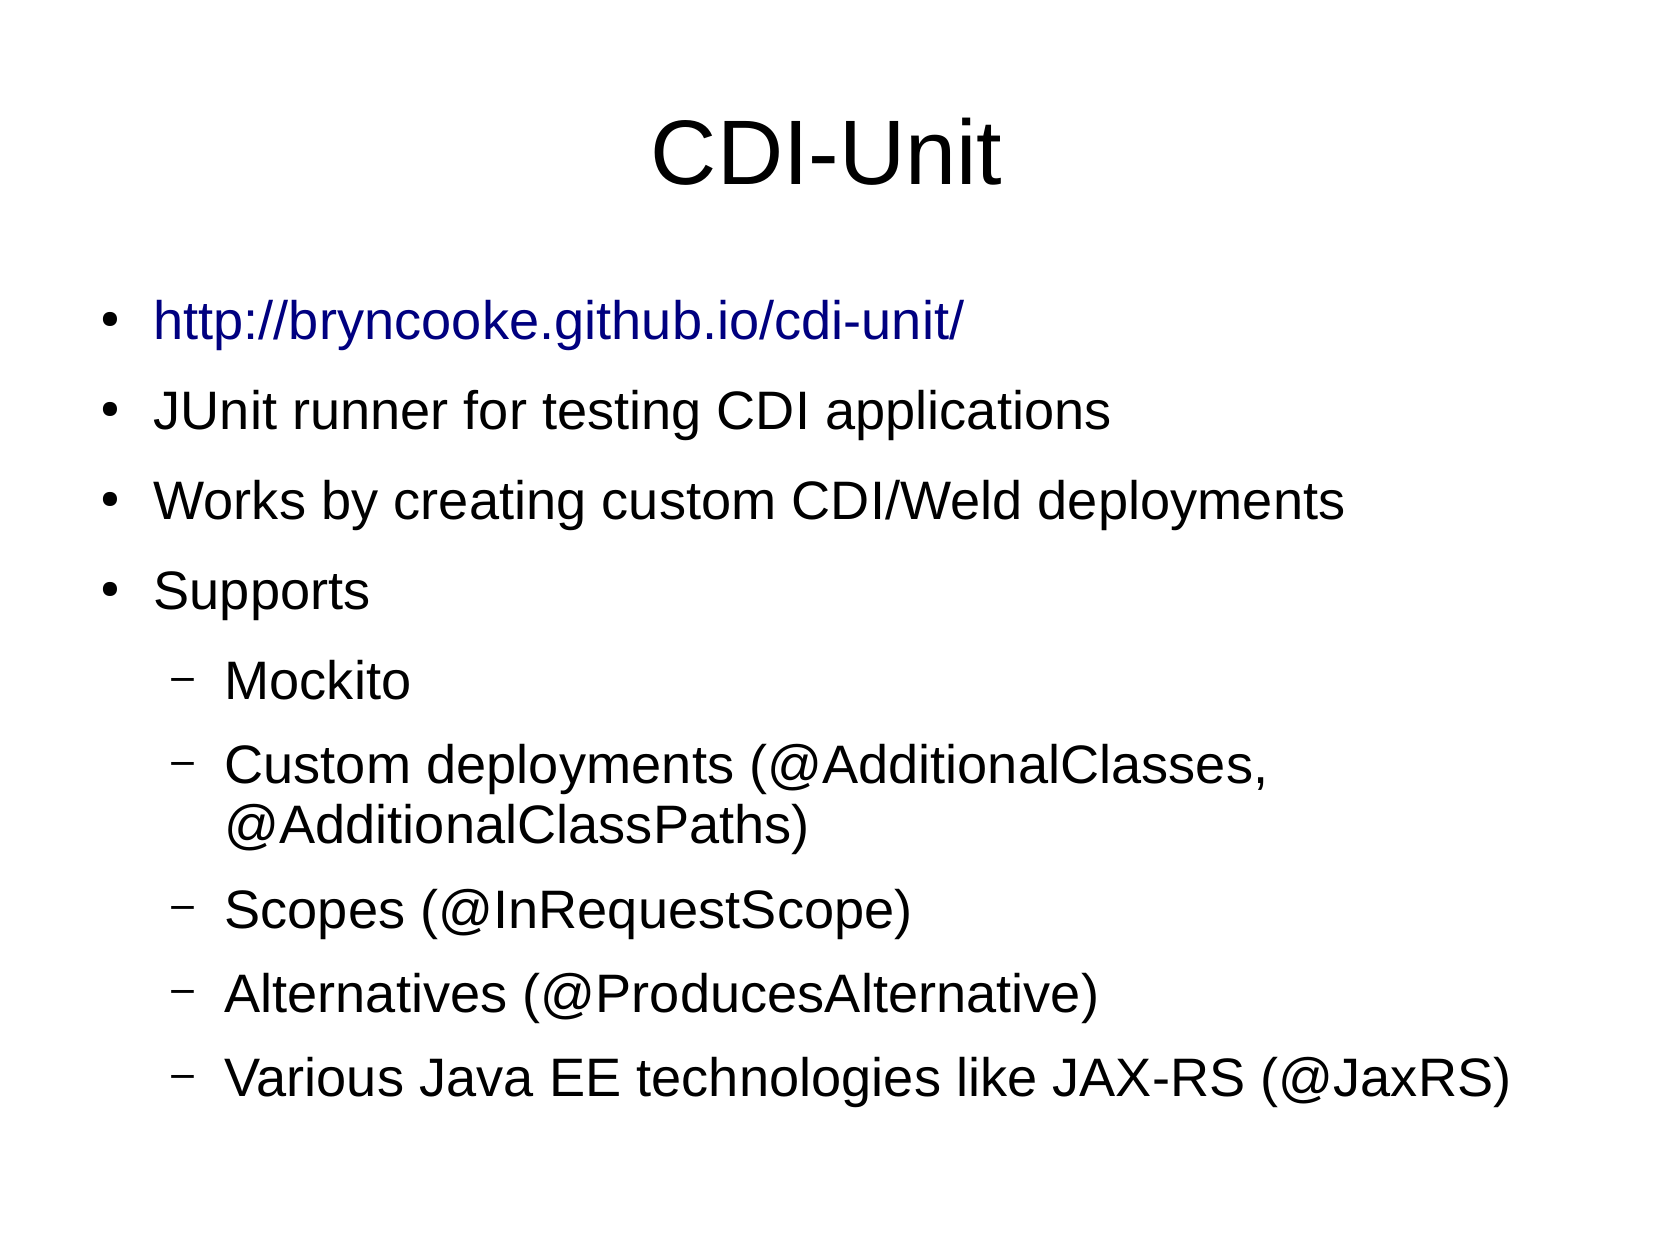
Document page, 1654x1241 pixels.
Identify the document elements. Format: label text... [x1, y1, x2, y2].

list http://bryncooke.github.io/cdi-unit/ JUnit runner for testing CDI applications Works by creating custom CDI/Weld deployments Supports Mockito Custom deployments (@AdditionalClasses, @AdditionalClassPaths) Scopes (@InRequestScope) Alternatives (@ProducesAlternative) Various Java EE technologies like JAX-RS (@JaxRS) [82, 290, 1571, 1109]
title CDI-Unit [82, 49, 1571, 257]
